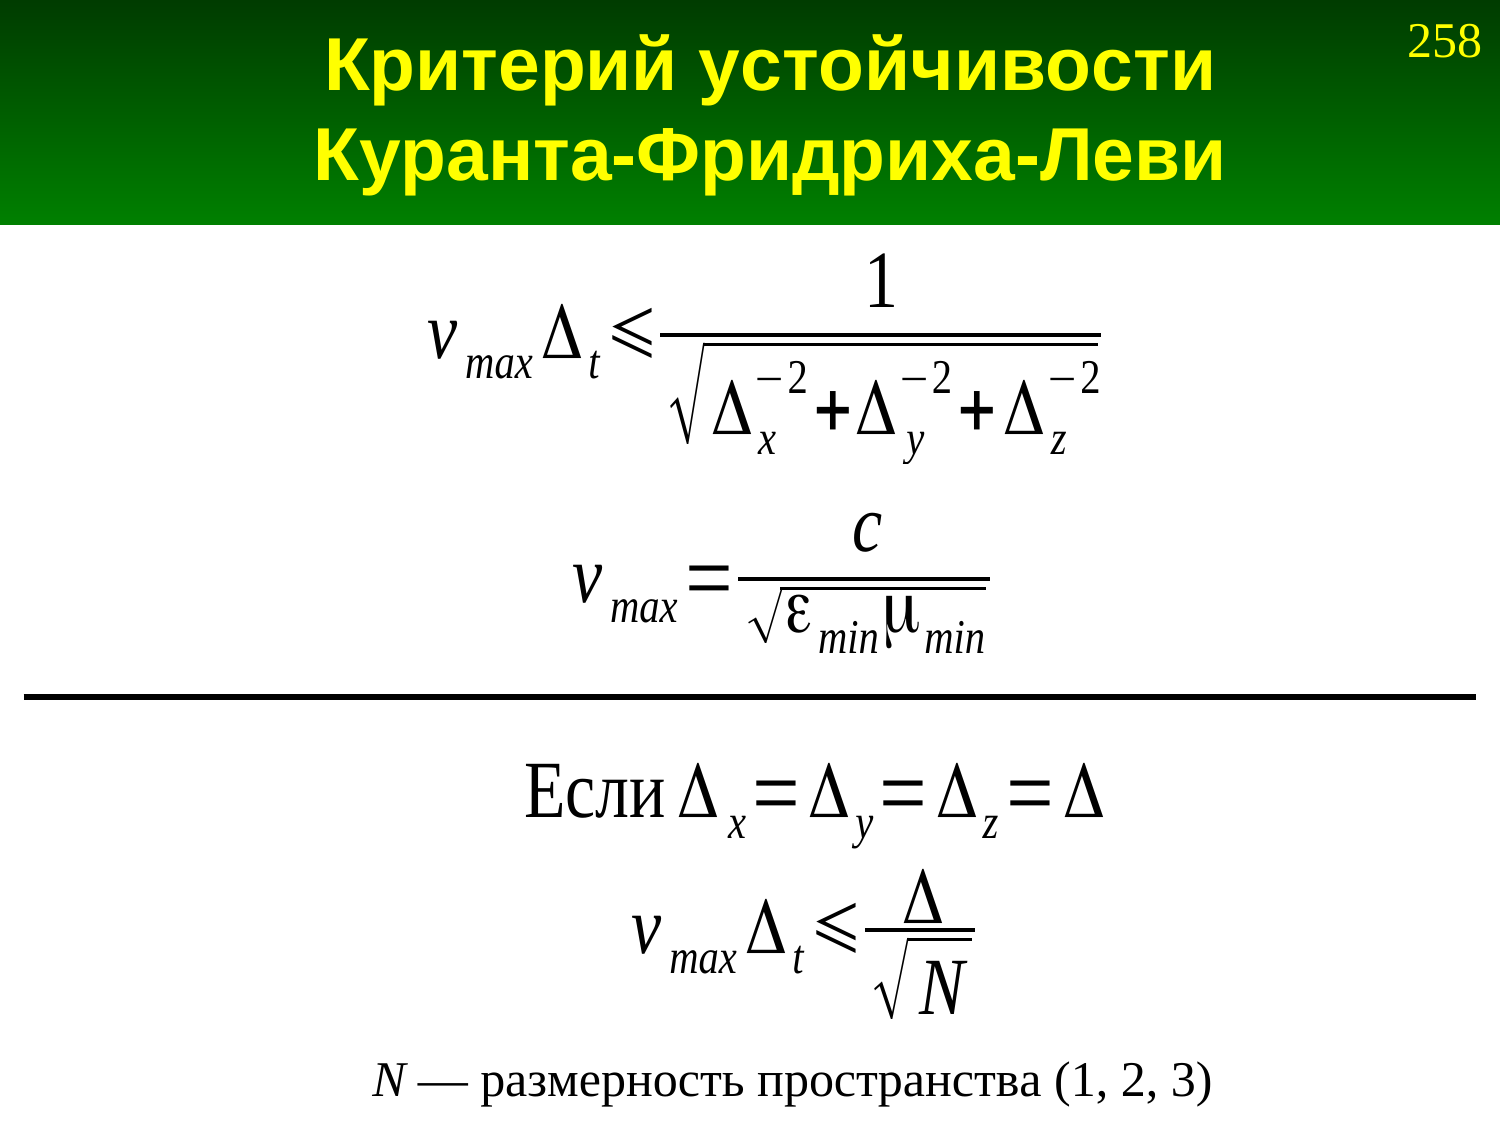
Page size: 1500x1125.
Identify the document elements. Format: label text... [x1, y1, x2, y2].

title Критерий устойчивости Куранта-Фридриха-Леви [100, 7, 1441, 204]
chart [410, 236, 1123, 464]
chart [555, 480, 1011, 662]
chart [614, 862, 997, 1034]
chart [507, 746, 1123, 851]
text_box N — размерность пространства (1, 2, 3) [357, 1039, 1229, 1115]
